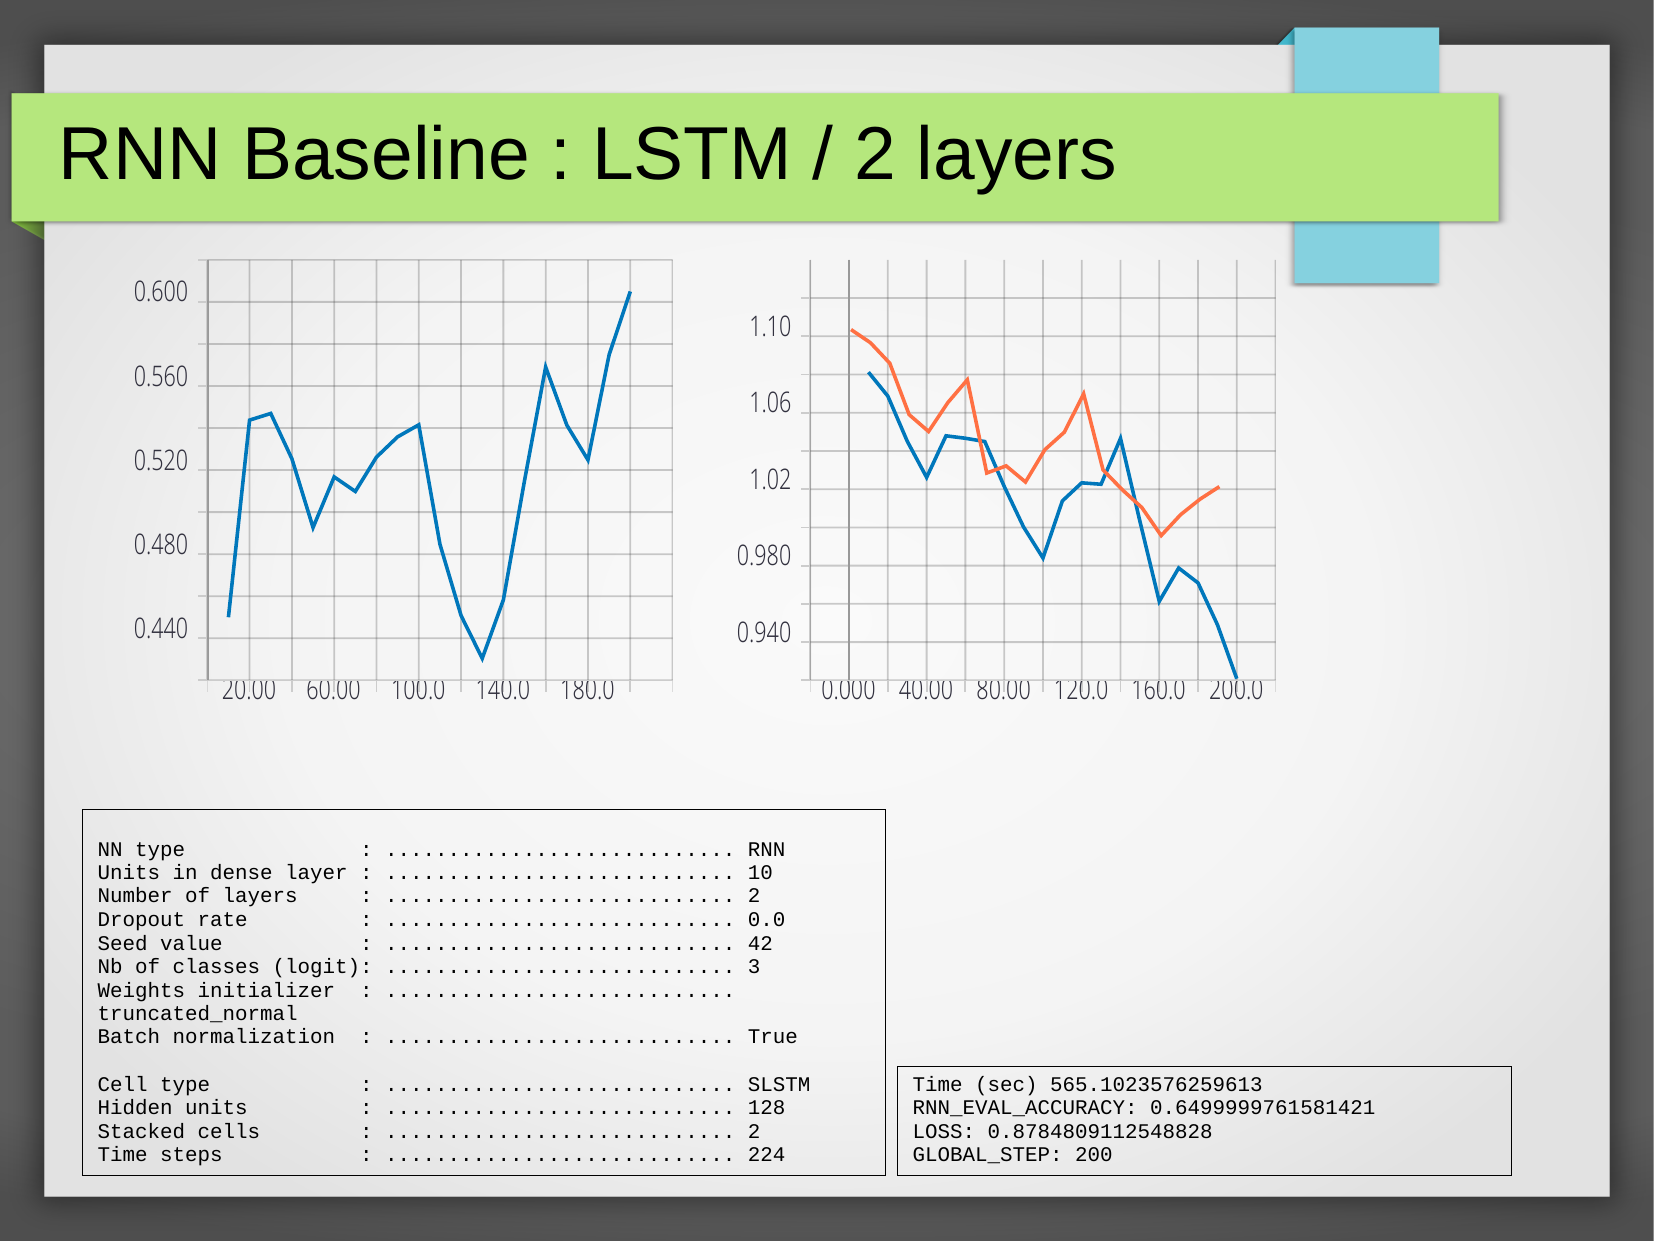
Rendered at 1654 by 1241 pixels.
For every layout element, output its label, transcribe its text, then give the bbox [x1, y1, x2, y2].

title RNN Baseline : LSTM / 2 layers [59, 69, 1465, 238]
text_box NN type : ............................ RNN Units in dense layer : ............................ 10 Number of layers : ............................ 2 Dropout rate : ............................ 0.0 Seed value : ............................ 42 Nb of classes (logit): ............................ 3 Weights initializer : ............................ truncated_normal Batch normalization : ............................ True Cell type : ............................ SLSTM Hidden units : ............................ 128 Stacked cells : ............................ 2 Time steps : ............................ 224 [82, 809, 886, 1176]
picture [0, 0, 1654, 1241]
text_box Time (sec) 565.1023576259613 RNN_EVAL_ACCURACY: 0.6499999761581421 LOSS: 0.8784809112548828 GLOBAL_STEP: 200 [897, 1066, 1512, 1176]
